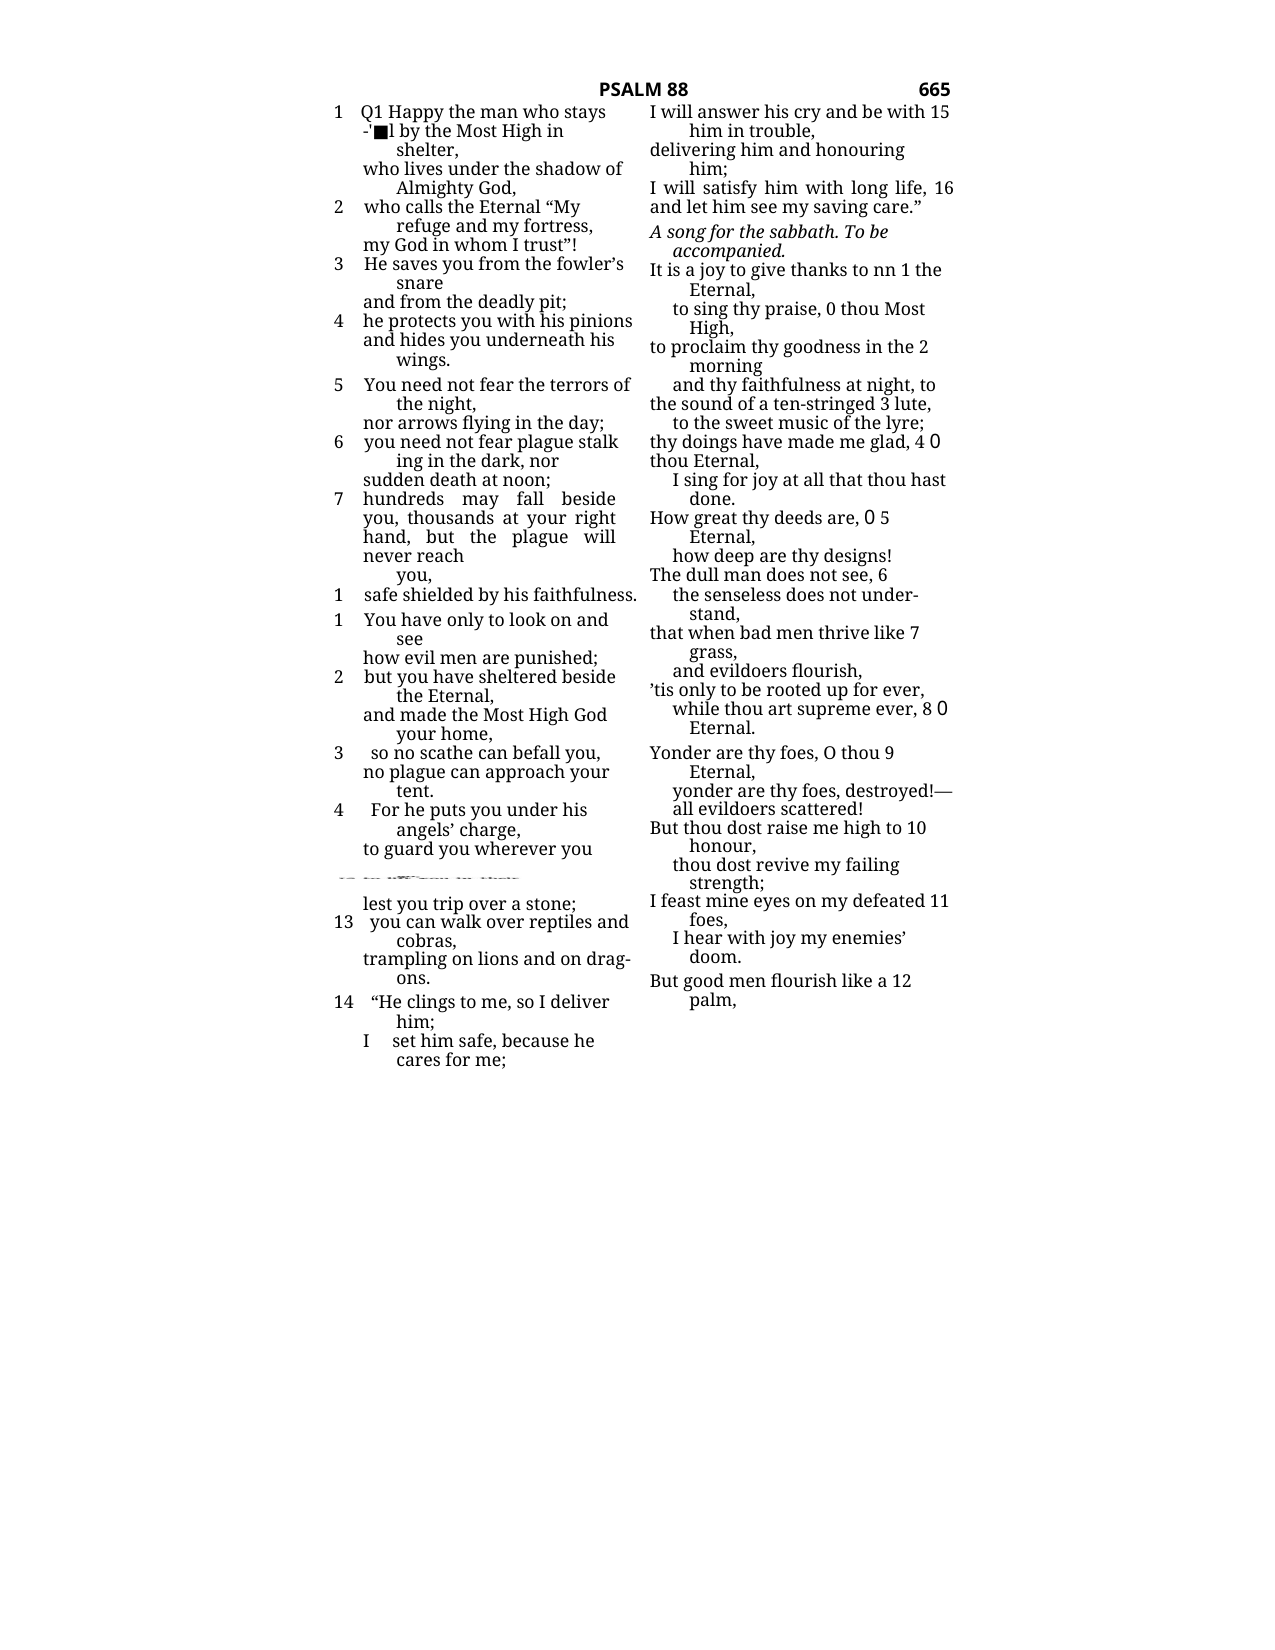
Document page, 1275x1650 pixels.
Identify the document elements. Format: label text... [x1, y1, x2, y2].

list You need not fear the terrors of [334, 376, 639, 395]
text It is a joy to give thanks to nn 1 the Eternal, [649, 262, 955, 300]
text to guard you wherever you [363, 840, 639, 859]
text and thy faithfulness at night, to the sound of a ten-stringed 3 lute, [649, 376, 955, 414]
text how deep are thy designs! [672, 548, 955, 567]
list he protects you with his pinions and hides you underneath his [334, 313, 639, 351]
list “He clings to me, so I deliver [334, 994, 639, 1013]
text ing in the dark, nor sudden death at noon; [363, 452, 597, 490]
text But good men flourish like a 12 palm, [649, 973, 955, 1010]
text the Eternal, [363, 687, 639, 706]
list For he puts you under his [334, 802, 639, 821]
text to sing thy praise, 0 thou Most High, [672, 300, 955, 338]
text delivering him and honouring [649, 141, 955, 160]
list set him safe, because he cares for me; [363, 1032, 639, 1070]
text accompanied. [672, 243, 955, 262]
text ’tis only to be rooted up for ever, [649, 681, 955, 700]
list hundreds may fall beside you, thousands at your right hand, but the plague will never reach [334, 490, 616, 567]
text that when bad men thrive like 7 grass, [649, 624, 955, 662]
text Yonder are thy foes, O thou 9 Eternal, [649, 744, 955, 783]
text angels’ charge, [363, 821, 639, 840]
text I sing for joy at all that thou hast done. [672, 471, 955, 509]
text wings. [363, 351, 639, 370]
list You have only to look on and [334, 611, 639, 630]
text thou dost revive my failing strength; [672, 856, 955, 893]
text refuge and my fortress, my God in whom I trust”! [363, 217, 597, 255]
text A song for the sabbath. To be [649, 223, 955, 243]
text The dull man does not see, 6 [649, 567, 955, 586]
text and from the deadly pit; [363, 293, 639, 313]
text I hear with joy my enemies’ doom. [672, 930, 955, 967]
list safe shielded by his faithfulness. [334, 586, 639, 605]
list who calls the Eternal “My [334, 198, 639, 217]
text I will answer his cry and be with 15 him in trouble, [649, 103, 955, 141]
text to proclaim thy goodness in the 2 morning [649, 338, 955, 376]
text I will satisfy him with long life, 16 and let him see my saving care.” [649, 179, 955, 217]
text yonder are thy foes, de­stroyed!— [672, 783, 955, 801]
text see [363, 630, 639, 649]
text lest you trip over a stone; [363, 859, 639, 914]
list but you have sheltered beside [334, 668, 639, 687]
list you need not fear plague stalk­ [334, 433, 639, 452]
text nor arrows flying in the day; [363, 414, 639, 433]
text how evil men are punished; [363, 649, 639, 668]
text trampling on lions and on drag­ons. [363, 951, 639, 988]
text cobras, [363, 933, 639, 951]
list so no scathe can befall you, [334, 744, 639, 763]
text who lives under the shadow of Almighty God, [363, 160, 639, 198]
text him; [689, 160, 955, 179]
list Q1 Happy the man who stays -'■l by the Most High in [334, 103, 639, 141]
text to the sweet music of the lyre; thy doings have made me glad, 4 0 thou Eternal, [649, 414, 955, 471]
text shelter, [363, 141, 639, 160]
text the night, [363, 395, 639, 414]
text How great thy deeds are, 0 5 Eternal, [649, 509, 955, 548]
list He saves you from the fowler’s [334, 255, 639, 274]
text and made the Most High God your home, [363, 706, 639, 744]
text while thou art supreme ever, 8 0 Eternal. [672, 700, 955, 738]
text the senseless does not under­stand, [672, 586, 955, 624]
text all evildoers scattered! [672, 801, 955, 819]
list you can walk over reptiles and [334, 914, 639, 933]
text no plague can approach your tent. [363, 763, 639, 802]
text snare [363, 274, 639, 293]
text you, [363, 567, 639, 586]
text him; [363, 1013, 639, 1032]
text and evildoers flourish, [672, 662, 955, 681]
text I feast mine eyes on my defeated 11 foes, [649, 893, 955, 930]
text But thou dost raise me high to 10 honour, [649, 819, 955, 856]
